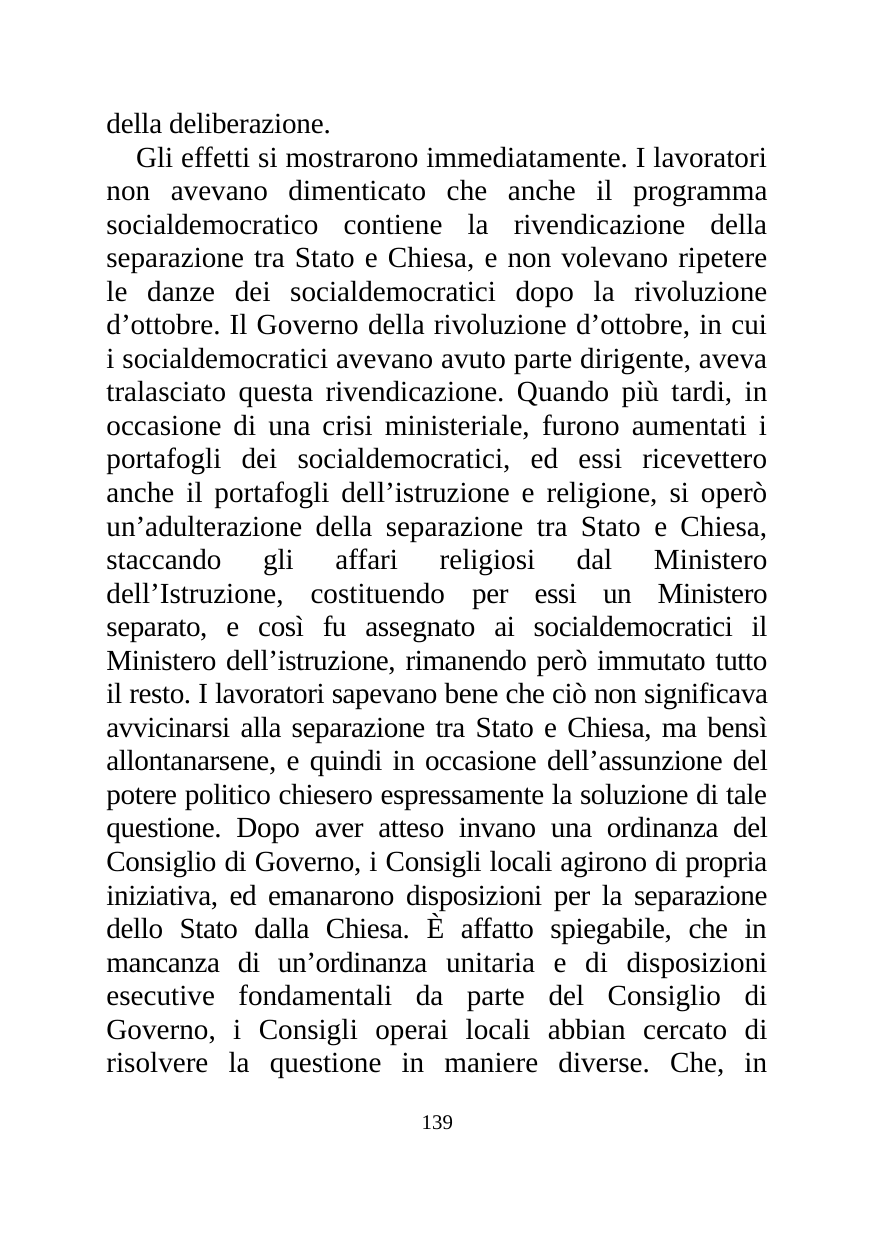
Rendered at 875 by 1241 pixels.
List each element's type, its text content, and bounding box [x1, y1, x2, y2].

text della deliberazione. [106, 106, 768, 140]
text Gli effetti si mostrarono immediatamente. I lavoratori non avevano dimenticato che anche il programma socialdemocratico contiene la rivendicazione della separazione tra Stato e Chiesa, e non volevano ripetere le danze dei socialdemocratici dopo la rivoluzione d’ottobre. Il Governo della rivoluzione d’ottobre, in cui i socialdemocratici avevano avuto parte dirigente, aveva tralasciato questa rivendicazione. Quando più tardi, in occasione di una crisi ministeriale, furono aumentati i portafogli dei socialdemocratici, ed essi ricevettero anche il portafogli dell’istruzione e religione, si operò un’adulterazione della separazione tra Stato e Chiesa, staccando gli affari religiosi dal Ministero dell’Istruzione, costituendo per essi un Ministero separato, e così fu assegnato ai socialdemocratici il Ministero dell’istruzione, rimanendo però immutato tutto il resto. I lavoratori sapevano bene che ciò non significava avvicinarsi alla separazione tra Stato e Chiesa, ma bensì allontanarsene, e quindi in occasione dell’assunzione del potere politico chiesero espressamente la soluzione di tale questione. Dopo aver atteso invano una ordinanza del Consiglio di Governo, i Consigli locali agirono di propria iniziativa, ed emanarono disposizioni per la separazione dello Stato dalla Chiesa. È affatto spiegabile, che in mancanza di un’ordinanza unitaria e di disposizioni esecutive fondamentali da parte del Consiglio di Governo, i Consigli operai locali abbian cercato di risolvere la questione in maniere diverse. Che, in [106, 140, 768, 1079]
